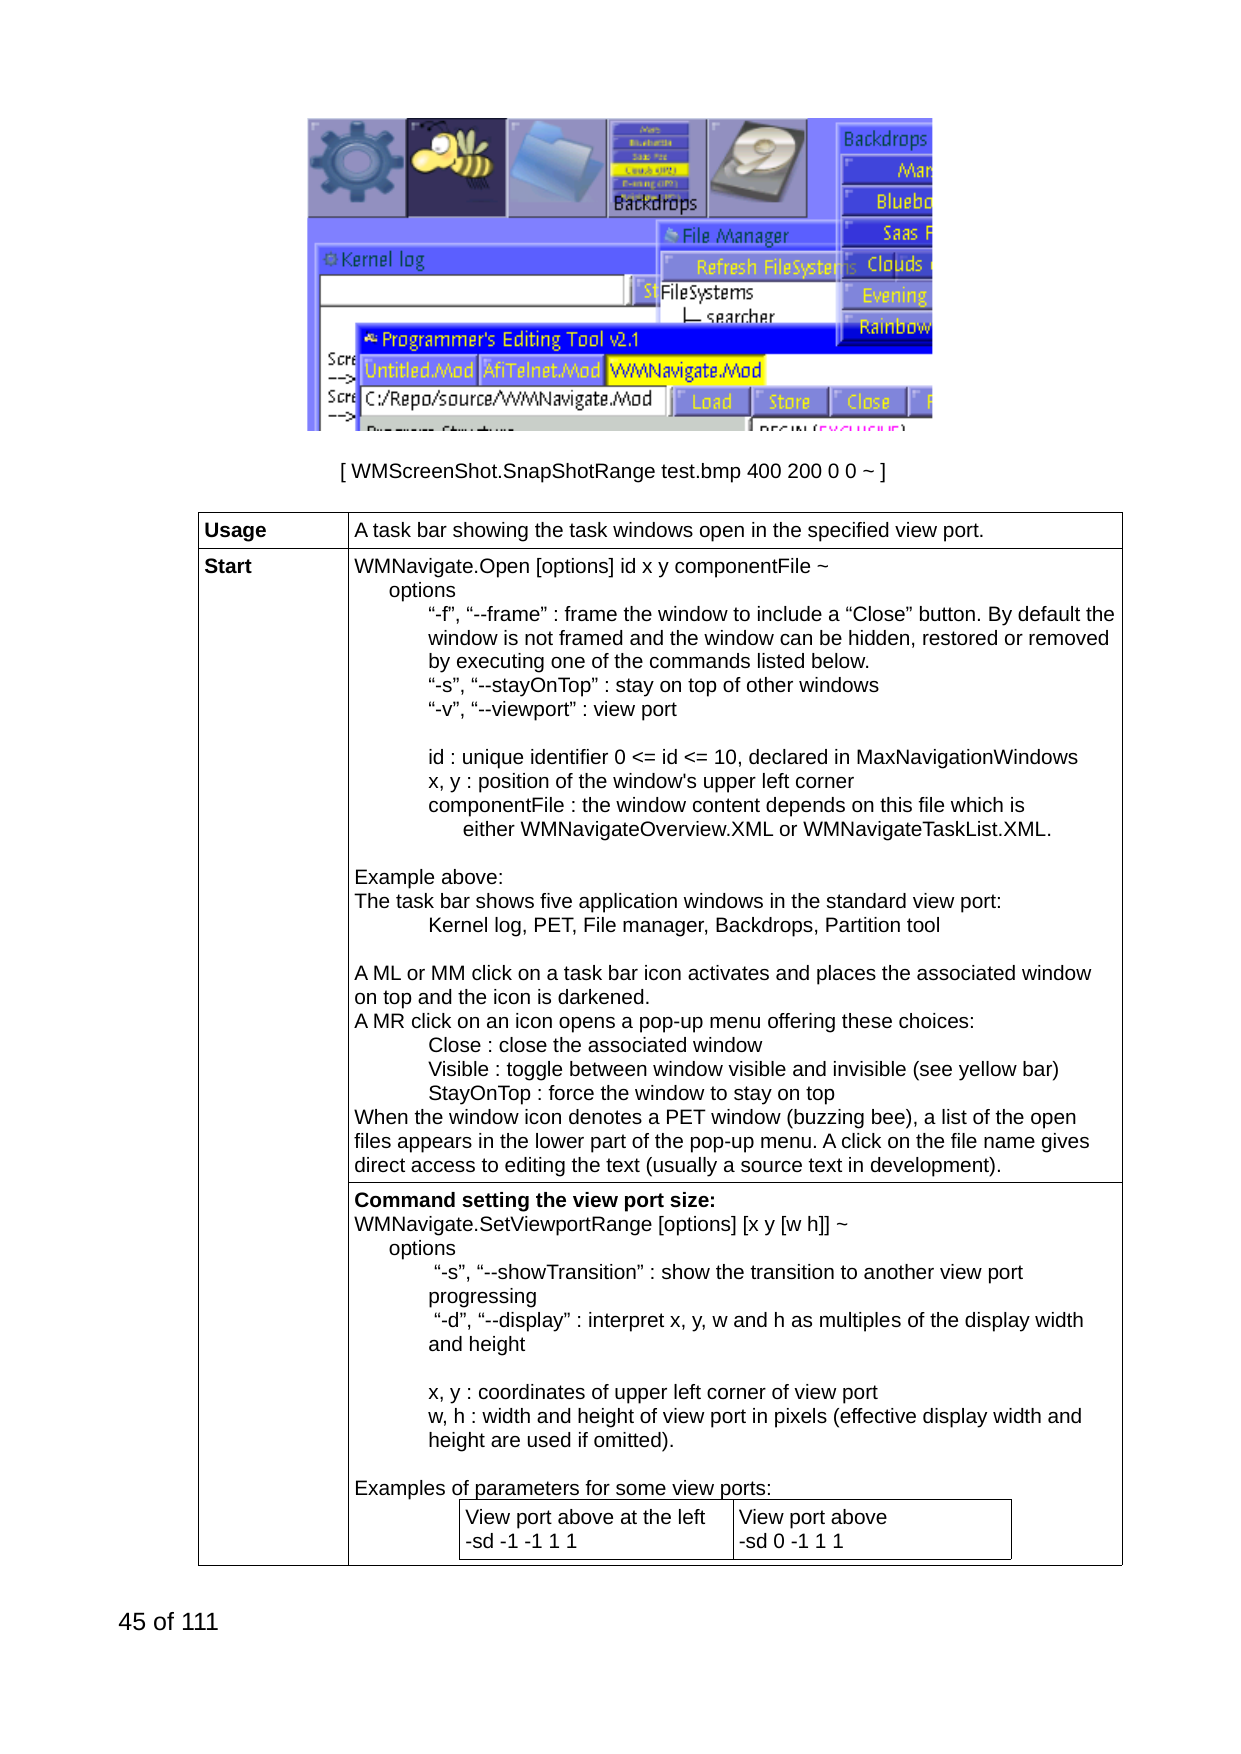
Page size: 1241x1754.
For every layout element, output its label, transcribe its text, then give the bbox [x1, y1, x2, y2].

picture [307, 118, 933, 431]
table_header View port above at the left -sd -1 -1 1 1 [460, 1500, 733, 1559]
table_header View port above -sd 0 -1 1 1 [734, 1500, 1011, 1559]
table_header Usage [199, 513, 348, 548]
table_cell Command setting the view port size: WMNavigate.SetViewportRange [options] [x y [w h]] ~ options “-s”, “--showTransition” : show the transition to another view port progressing “-d”, “--display” : interpret x, y, w and h as multiples of the display width and height x, y : coordinates of upper left corner of view port w, h : width and height of view port in pixels (effective display width and height are used if omitted). Examples of parameters for some view ports: [349, 1183, 1122, 1565]
table_cell Start [199, 549, 348, 1565]
table_header A task bar showing the task windows open in the specified view port. [349, 513, 1122, 548]
text [ WMScreenShot.SnapShotRange test.bmp 400 200 0 0 ~ ] [118, 459, 1122, 483]
table_cell WMNavigate.Open [options] id x y componentFile ~ options “-f”, “--frame” : frame the window to include a “Close” button. By default the window is not framed and the window can be hidden, restored or removed by executing one of the commands listed below. “-s”, “--stayOnTop” : stay on top of other windows “-v”, “--viewport” : view port id : unique identifier 0 <= id <= 10, declared in MaxNavigationWindows x, y : position of the window's upper left corner componentFile : the window content depends on this file which is either WMNavigateOverview.XML or WMNavigateTaskList.XML. Example above: The task bar shows five application windows in the standard view port: Kernel log, PET, File manager, Backdrops, Partition tool A ML or MM click on a task bar icon activates and places the associated window on top and the icon is darkened. A MR click on an icon opens a pop-up menu offering these choices: Close : close the associated window Visible : toggle between window visible and invisible (see yellow bar) StayOnTop : force the window to stay on top When the window icon denotes a PET window (buzzing bee), a list of the open files appears in the lower part of the pop-up menu. A click on the file name gives direct access to editing the text (usually a source text in development). [349, 549, 1122, 1182]
